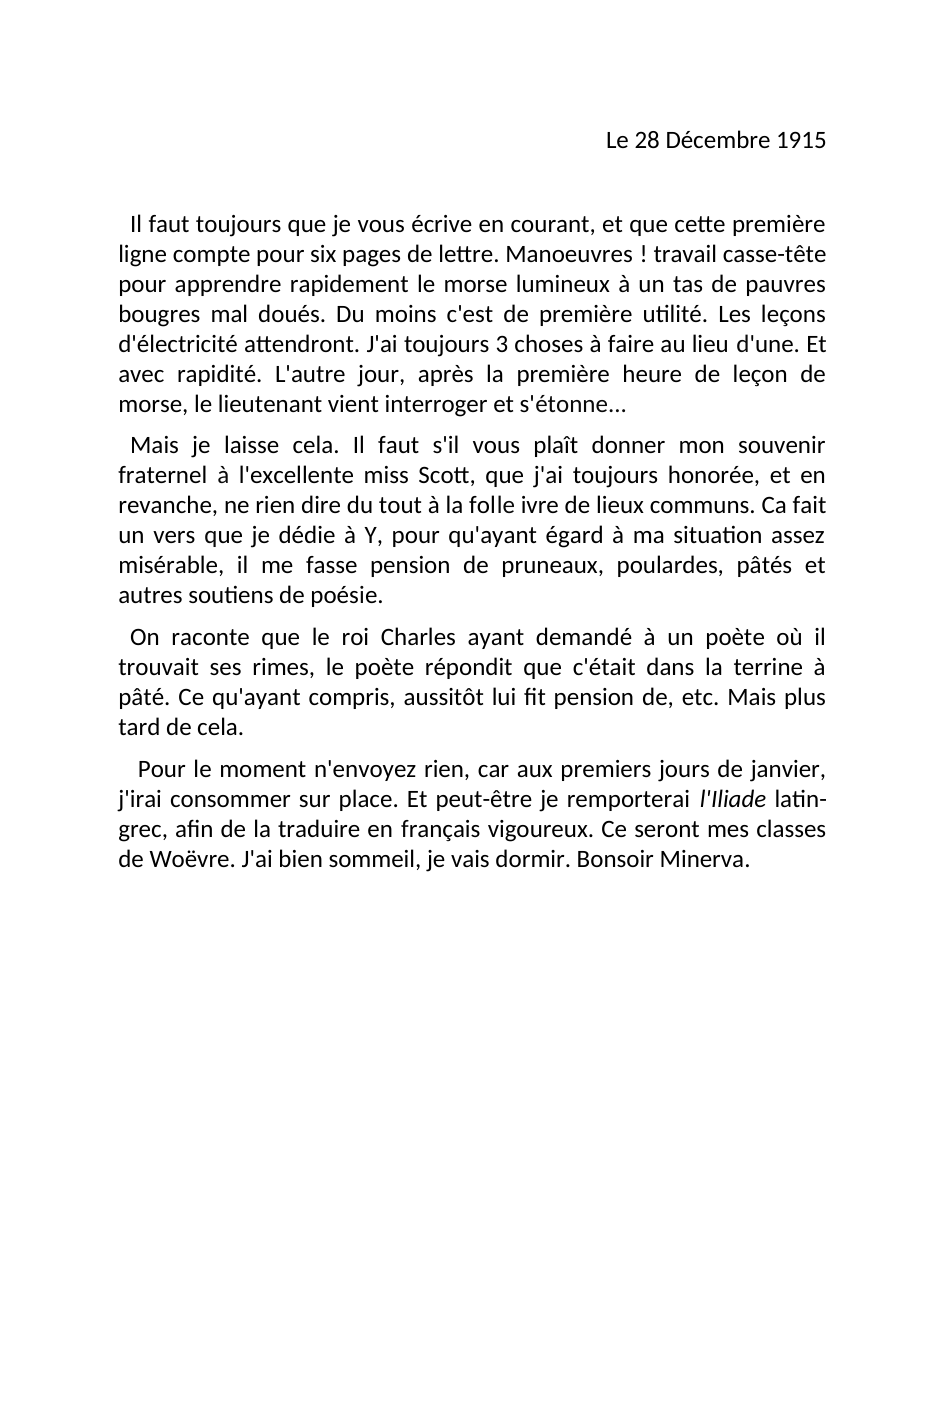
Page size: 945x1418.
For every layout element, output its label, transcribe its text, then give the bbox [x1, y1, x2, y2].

text Le 28 Décembre 1915 [118, 130, 827, 155]
text Mais je laisse cela. Il faut s'il vous plaît donner mon souvenir fraternel à l'ex­cellente miss Scott, que j'ai toujours honorée, et en revanche, ne rien dire du tout à la folle ivre de lieux communs. Ca fait un vers que je dédie à Y, pour qu'ayant égard à ma situation assez misérable, il me fasse pension de pruneaux, poulardes, pâtés et autres soutiens de poésie. [118, 435, 827, 610]
text Pour le moment n'envoyez rien, car aux premiers jours de janvier, j'irai consommer sur place. Et peut-être je remporterai l'Iliade latin-grec, afin de la traduire en français vi­goureux. Ce seront mes classes de Woëvre. J'ai bien sommeil, je vais dormir. Bonsoir Minerva. [118, 759, 827, 874]
text Il faut toujours que je vous écrive en courant, et que cette première ligne com­pte pour six pages de lettre. Manoeuvres ! travail casse-tête pour apprendre rapidement le morse lumineux à un tas de pauvres bougres mal doués. Du moins c'est de première utilité. Les leçons d'électricité attendront. J'ai toujours 3 choses à faire au lieu d'une. Et avec rapidité. L'autre jour, après la première heure de leçon de morse, le lieutenant vient interroger et s'étonne... [118, 213, 827, 418]
text On raconte que le roi Charles ayant demandé à un poète où il trouvait ses rimes, le poète répondit que c'était dans la terrine à pâté. Ce qu'ayant compris, aussitôt lui fit pension de, etc. Mais plus tard de cela. [118, 627, 827, 742]
